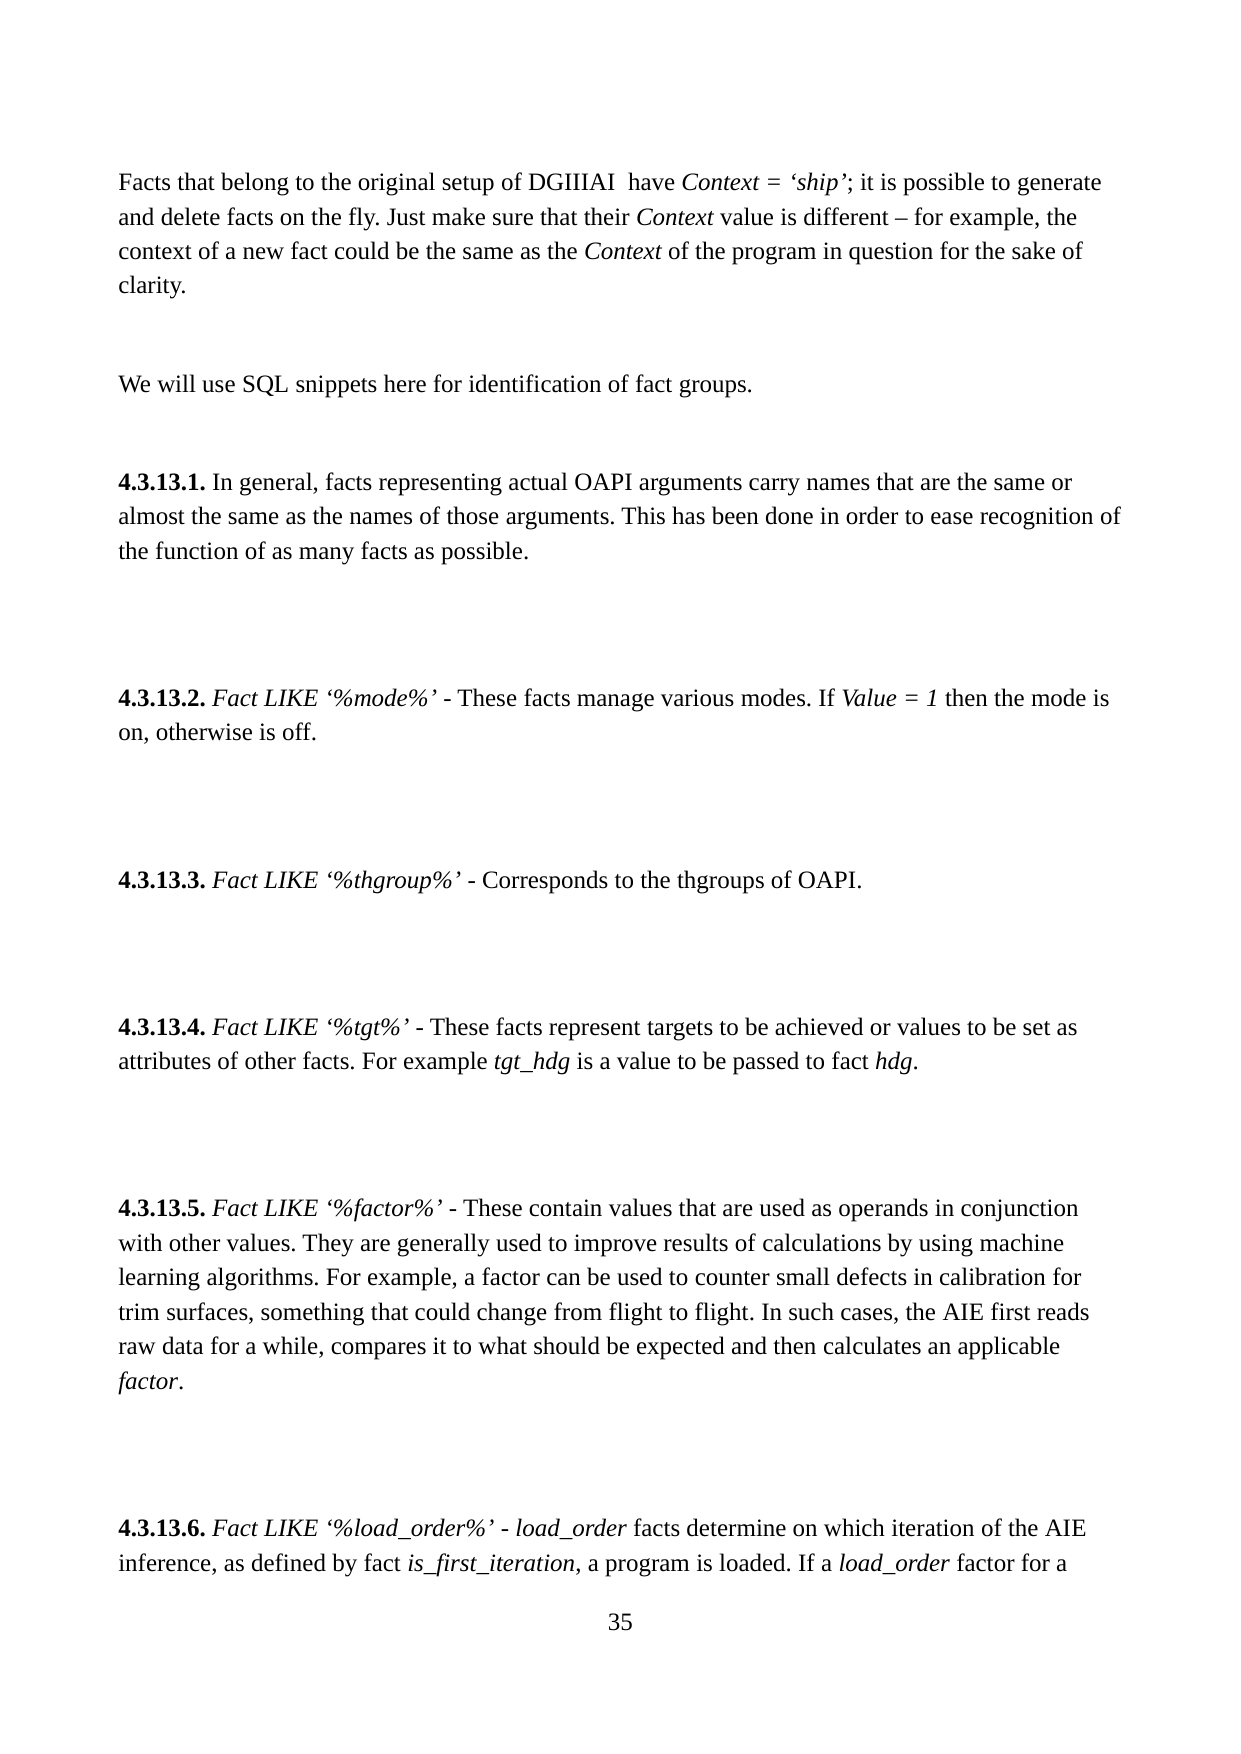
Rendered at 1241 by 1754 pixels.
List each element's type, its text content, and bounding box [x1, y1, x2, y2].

text 4.3.13.2. Fact LIKE ‘%mode%’ - These facts manage various modes. If Value = 1 then the mode is on, otherwise is off. [118, 683, 1122, 746]
text 4.3.13.5. Fact LIKE ‘%factor%’ - These contain values that are used as operands in conjunction with other values. They are generally used to improve results of calculations by using machine learning algorithms. For example, a factor can be used to counter small defects in calibration for trim surfaces, something that could change from flight to flight. In such cases, the AIE first reads raw data for a while, compares it to what should be expected and then calculates an applicable factor. [118, 1193, 1122, 1395]
text Facts that belong to the original setup of DGIIIAI have Context = ‘ship’; it is possible to generate and delete facts on the fly. Just make sure that their Context value is different – for example, the context of a new fact could be the same as the Context of the program in question for the sake of clarity. [118, 167, 1122, 299]
text 4.3.13.1. In general, facts representing actual OAPI arguments carry names that are the same or almost the same as the names of those arguments. This has been done in order to ease recognition of the function of as many facts as possible. [118, 467, 1122, 564]
text We will use SQL snippets here for identification of fact groups. [118, 369, 1122, 397]
text 4.3.13.4. Fact LIKE ‘%tgt%’ - These facts represent targets to be achieved or values to be set as attributes of other facts. For example tgt_hdg is a value to be passed to fact hdg. [118, 1012, 1122, 1075]
text 4.3.13.3. Fact LIKE ‘%thgroup%’ - Corresponds to the thgroups of OAPI. [118, 865, 1122, 893]
text 4.3.13.6. Fact LIKE ‘%load_order%’ - load_order facts determine on which iteration of the AIE inference, as defined by fact is_first_iteration, a program is loaded. If a load_order factor for a [118, 1513, 1122, 1576]
